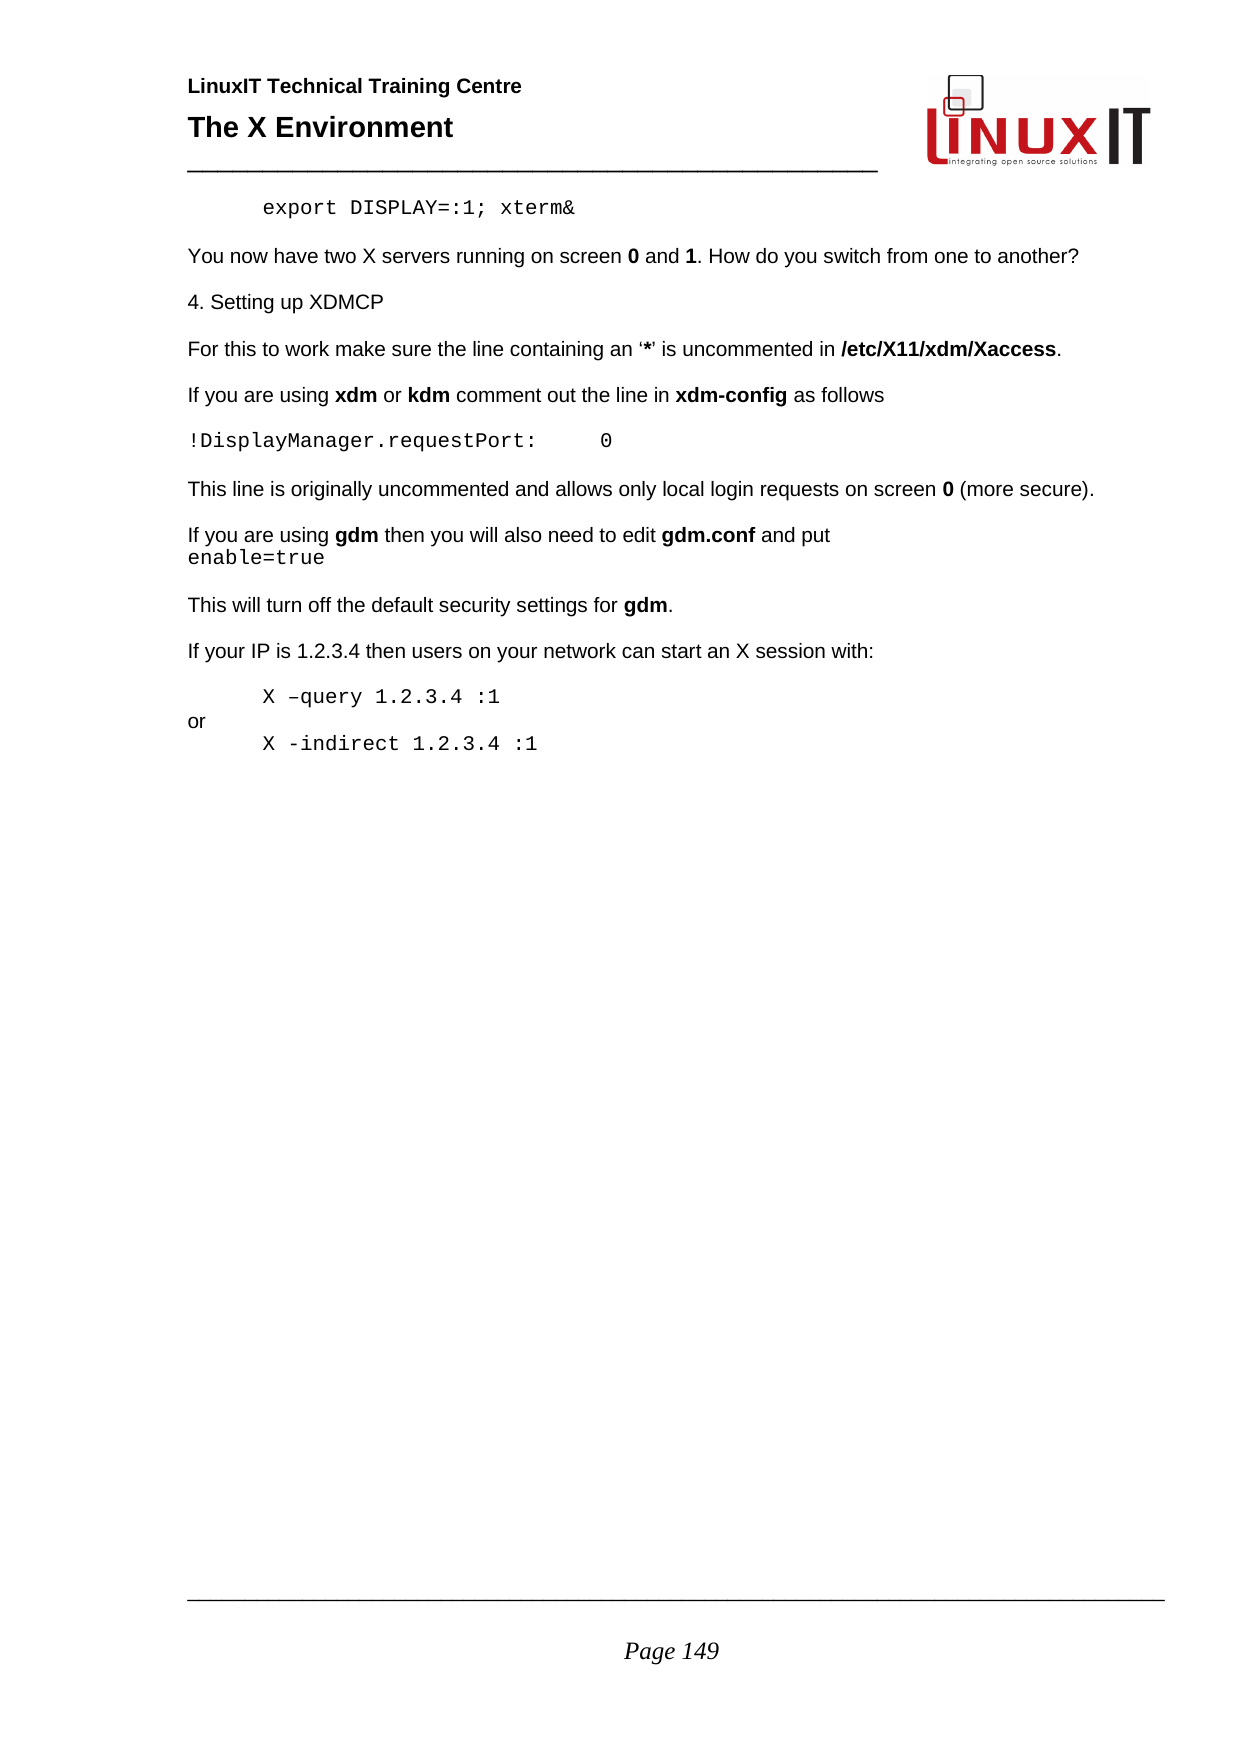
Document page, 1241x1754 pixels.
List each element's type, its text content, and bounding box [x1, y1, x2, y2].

text This line is originally uncommented and allows only local login requests on screen 0 (more secure). [187, 477, 1151, 500]
text or [187, 710, 1151, 733]
text If your IP is 1.2.3.4 then users on your network can start an X session with: [187, 640, 1151, 663]
text If you are using xdm or kdm comment out the line in xdm-config as follows [187, 384, 1151, 407]
text export DISPLAY=:1; xterm& [187, 197, 1151, 221]
text X -indirect 1.2.3.4 :1 [187, 733, 1151, 757]
text You now have two X servers running on screen 0 and 1. How do you switch from one to another? [187, 244, 1151, 267]
text This will turn off the default security settings for gdm. [187, 594, 1151, 617]
text If you are using gdm then you will also need to edit gdm.conf and put [187, 524, 1151, 547]
picture [927, 75, 1151, 168]
text For this to work make sure the line containing an ‘*’ is uncommented in /etc/X11/xdm/Xaccess. [187, 337, 1151, 360]
text 4. Setting up XDMCP [187, 291, 1151, 314]
text X –query 1.2.3.4 :1 [187, 687, 1151, 710]
text !DisplayManager.requestPort: 0 [187, 430, 1151, 454]
text enable=true [187, 547, 1151, 570]
